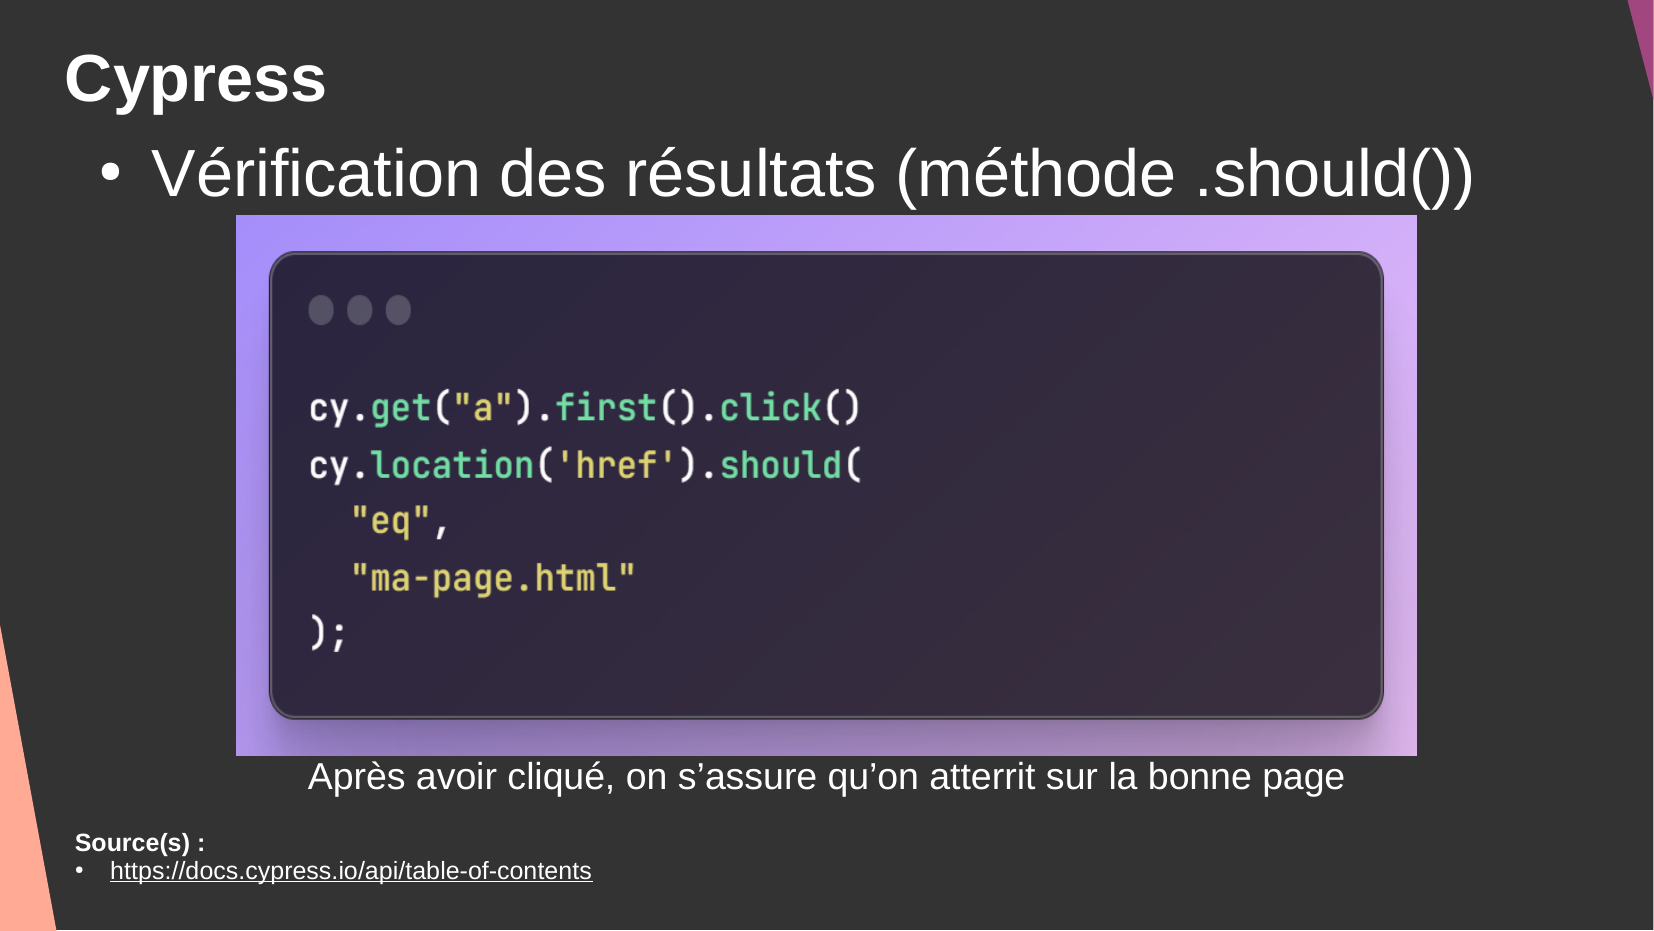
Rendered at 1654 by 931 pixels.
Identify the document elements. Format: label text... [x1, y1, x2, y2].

list Vérification des résultats (méthode .should()) [80, 135, 1620, 390]
list Après avoir cliqué, on s’assure qu’on atterrit sur la bonne page [165, 755, 1489, 815]
text_box [1627, 0, 1654, 103]
text_box Source(s) : https://docs.cypress.io/api/table-of-contents [60, 821, 1546, 906]
title Cypress [64, 40, 1635, 116]
picture [236, 215, 1417, 756]
text_box [0, 624, 57, 931]
